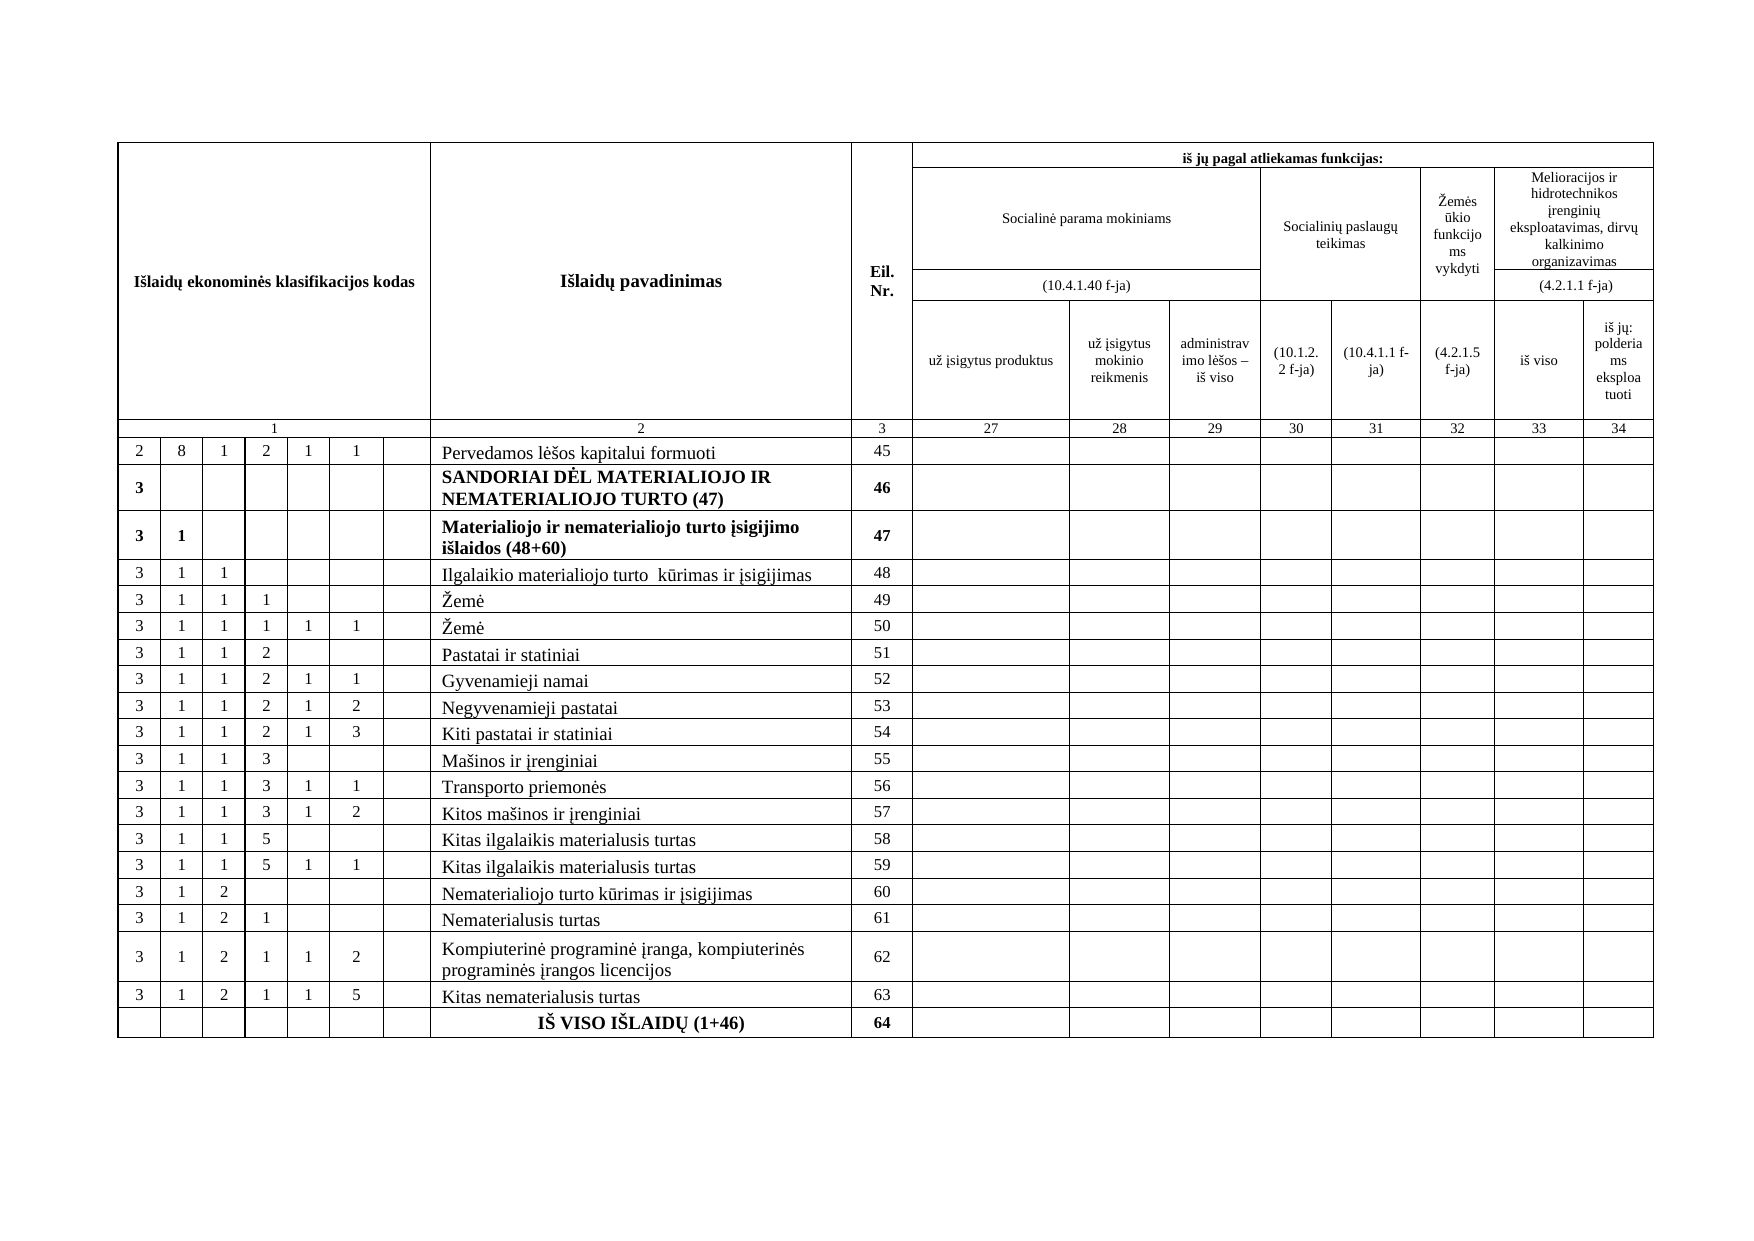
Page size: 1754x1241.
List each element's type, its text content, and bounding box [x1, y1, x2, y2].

table_cell 1 [288, 666, 329, 692]
table_cell [1332, 719, 1420, 745]
table_cell [1070, 746, 1169, 771]
table_cell 1 [288, 719, 329, 745]
table_cell 2 [431, 420, 851, 437]
table_cell [161, 1008, 202, 1037]
table_cell 2 [246, 719, 287, 745]
table_cell [1261, 438, 1331, 463]
table_cell [1070, 772, 1169, 798]
table_cell [1495, 465, 1583, 510]
table_cell [1495, 560, 1583, 585]
table_cell 47 [852, 511, 912, 559]
table_cell 1 [161, 746, 202, 771]
table_cell [288, 905, 329, 931]
table_cell [913, 772, 1069, 798]
table_cell 2 [246, 666, 287, 692]
table_cell Pervedamos lėšos kapitalui formuoti [431, 438, 851, 463]
table_cell [1261, 586, 1331, 612]
table_cell 34 [1584, 420, 1653, 437]
table_cell [1495, 719, 1583, 745]
table_cell 1 [161, 905, 202, 931]
table_cell 51 [852, 640, 912, 665]
table_cell 3 [119, 746, 160, 771]
table_cell Nematerialiojo turto kūrimas ir įsigijimas [431, 879, 851, 904]
table_cell 3 [119, 465, 160, 510]
table_cell 3 [119, 560, 160, 585]
table_cell [1584, 825, 1653, 851]
table_cell [1584, 799, 1653, 824]
table_cell 2 [330, 693, 383, 718]
table_cell [1332, 879, 1420, 904]
table_cell [1070, 511, 1169, 559]
table_cell 1 [330, 613, 383, 638]
table_cell Socialinių paslaugų teikimas [1261, 168, 1420, 300]
table_cell [330, 511, 383, 559]
table_cell 57 [852, 799, 912, 824]
table_cell 3 [119, 932, 160, 981]
table_cell [1261, 932, 1331, 981]
table_cell [330, 560, 383, 585]
table_cell [1261, 511, 1331, 559]
table_cell [384, 511, 430, 559]
table_cell [1170, 1008, 1260, 1037]
table_cell 1 [161, 982, 202, 1007]
table_cell 1 [203, 666, 244, 692]
table_cell 48 [852, 560, 912, 585]
table_cell [384, 693, 430, 718]
table_cell [1170, 982, 1260, 1007]
table_cell [384, 1008, 430, 1037]
table_cell [1170, 719, 1260, 745]
table_cell [1070, 560, 1169, 585]
table_cell Mašinos ir įrenginiai [431, 746, 851, 771]
table_cell 61 [852, 905, 912, 931]
table_cell [1584, 511, 1653, 559]
table_cell [1070, 666, 1169, 692]
table_cell [1584, 613, 1653, 638]
table_cell [1332, 905, 1420, 931]
table_cell 1 [330, 438, 383, 463]
table_cell 1 [330, 772, 383, 798]
table_cell [1584, 982, 1653, 1007]
table_cell 32 [1421, 420, 1494, 437]
table_cell 1 [288, 932, 329, 981]
table_cell [203, 1008, 244, 1037]
table_cell [1261, 825, 1331, 851]
table_header Išlaidų pavadinimas [431, 143, 851, 419]
table_cell Transporto priemonės [431, 772, 851, 798]
table_cell [1070, 465, 1169, 510]
table_cell IŠ VISO IŠLAIDŲ (1+46) [431, 1008, 851, 1037]
table_cell [913, 932, 1069, 981]
table_cell [913, 613, 1069, 638]
table_cell [1332, 693, 1420, 718]
table_cell 1 [288, 852, 329, 877]
table_cell 3 [119, 511, 160, 559]
table_cell 2 [330, 932, 383, 981]
table_cell [913, 666, 1069, 692]
table_cell 1 [288, 613, 329, 638]
table_cell [1332, 1008, 1420, 1037]
table_cell [913, 438, 1069, 463]
table_header iš jų pagal atliekamas funkcijas: [913, 143, 1653, 167]
table_cell 2 [203, 879, 244, 904]
table_cell [913, 1008, 1069, 1037]
table_cell 1 [330, 852, 383, 877]
table_cell 1 [161, 799, 202, 824]
table_cell [913, 905, 1069, 931]
table_cell [913, 586, 1069, 612]
table_cell 3 [119, 719, 160, 745]
table_cell 54 [852, 719, 912, 745]
table_cell Nematerialusis turtas [431, 905, 851, 931]
table_cell [384, 586, 430, 612]
table_cell [1332, 666, 1420, 692]
table_cell [384, 982, 430, 1007]
table_cell Socialinė parama mokiniams [913, 168, 1260, 269]
table_cell 2 [246, 438, 287, 463]
table_cell [1332, 613, 1420, 638]
table_cell (4.2.1.5 f-ja) [1421, 301, 1494, 419]
table_cell Žemė [431, 613, 851, 638]
table_cell [246, 879, 287, 904]
table_cell 1 [288, 982, 329, 1007]
table_cell [330, 465, 383, 510]
table_cell 1 [288, 772, 329, 798]
table_cell Kitas ilgalaikis materialusis turtas [431, 825, 851, 851]
table_cell [1584, 640, 1653, 665]
table_cell [288, 511, 329, 559]
table_cell [1332, 640, 1420, 665]
table_cell [1170, 586, 1260, 612]
table_cell [1584, 719, 1653, 745]
table_cell Materialiojo ir nematerialiojo turto įsigijimo išlaidos (48+60) [431, 511, 851, 559]
table_cell [384, 932, 430, 981]
table_cell [1261, 879, 1331, 904]
table_cell [1170, 772, 1260, 798]
table_cell 27 [913, 420, 1069, 437]
table_cell [1170, 746, 1260, 771]
table_cell 3 [119, 982, 160, 1007]
table_cell 45 [852, 438, 912, 463]
table_cell [384, 905, 430, 931]
table_cell už įsigytus mokinio reikmenis [1070, 301, 1169, 419]
table_cell [1421, 879, 1494, 904]
table_cell 62 [852, 932, 912, 981]
table_cell 1 [119, 420, 430, 437]
table_cell [1421, 852, 1494, 877]
table_cell 3 [330, 719, 383, 745]
table_cell [1261, 772, 1331, 798]
table_cell (10.4.1.1 f-ja) [1332, 301, 1420, 419]
table_cell [1261, 640, 1331, 665]
table_cell [913, 799, 1069, 824]
table_cell 1 [203, 586, 244, 612]
table_cell [1170, 905, 1260, 931]
table_cell [384, 799, 430, 824]
table_cell 1 [203, 560, 244, 585]
table_cell iš jų: polderiams eksploatuoti [1584, 301, 1653, 419]
table_cell [913, 719, 1069, 745]
table_cell 1 [246, 905, 287, 931]
table_cell [1170, 825, 1260, 851]
table_cell [1584, 905, 1653, 931]
table_cell [1170, 932, 1260, 981]
table_cell (10.1.2.2 f-ja) [1261, 301, 1331, 419]
table_cell [1170, 560, 1260, 585]
table_cell [1070, 905, 1169, 931]
table_cell [1261, 852, 1331, 877]
table_cell 3 [119, 905, 160, 931]
table_cell 1 [203, 799, 244, 824]
table_cell 60 [852, 879, 912, 904]
table_cell [1421, 666, 1494, 692]
table_cell 5 [246, 825, 287, 851]
table_cell [203, 511, 244, 559]
table_cell [1170, 666, 1260, 692]
table_cell SANDORIAI DĖL MATERIALIOJO IR NEMATERIALIOJO TURTO (47) [431, 465, 851, 510]
table_cell 52 [852, 666, 912, 692]
table_cell 1 [161, 693, 202, 718]
table_cell [1261, 799, 1331, 824]
table_cell [1495, 825, 1583, 851]
table_cell [1170, 438, 1260, 463]
table_cell [1332, 560, 1420, 585]
table_cell 3 [119, 666, 160, 692]
table_cell [913, 511, 1069, 559]
table_cell [913, 640, 1069, 665]
table_cell [330, 879, 383, 904]
table_cell 2 [203, 905, 244, 931]
table_cell už įsigytus produktus [913, 301, 1069, 419]
table_cell 3 [246, 746, 287, 771]
table_cell [1495, 1008, 1583, 1037]
table_cell [1332, 982, 1420, 1007]
table_cell [913, 746, 1069, 771]
table_cell 1 [203, 438, 244, 463]
table_cell 2 [246, 640, 287, 665]
table_cell [1070, 438, 1169, 463]
table_cell 28 [1070, 420, 1169, 437]
table_cell 58 [852, 825, 912, 851]
table_cell [1261, 613, 1331, 638]
table_cell [1421, 982, 1494, 1007]
table_cell 1 [246, 586, 287, 612]
table_cell 1 [246, 613, 287, 638]
table_cell 55 [852, 746, 912, 771]
table_cell [288, 879, 329, 904]
table_cell Kitas nematerialusis turtas [431, 982, 851, 1007]
table_cell [1332, 799, 1420, 824]
table_cell 1 [161, 719, 202, 745]
table_cell [384, 560, 430, 585]
table_cell [330, 746, 383, 771]
table_cell [1070, 640, 1169, 665]
table_cell [913, 879, 1069, 904]
table_cell [913, 693, 1069, 718]
table_cell 2 [203, 982, 244, 1007]
table_cell 59 [852, 852, 912, 877]
table_cell [1421, 438, 1494, 463]
table_cell [1421, 719, 1494, 745]
table_cell [384, 719, 430, 745]
table_cell [384, 772, 430, 798]
table_cell [1421, 465, 1494, 510]
table_cell [1261, 719, 1331, 745]
table_cell 2 [119, 438, 160, 463]
table_cell 1 [288, 693, 329, 718]
table_cell [1421, 640, 1494, 665]
table_cell [1421, 560, 1494, 585]
table_cell [288, 825, 329, 851]
table_cell [1261, 666, 1331, 692]
table_cell [1584, 772, 1653, 798]
table_cell [246, 1008, 287, 1037]
table_cell 1 [288, 799, 329, 824]
table_cell [1070, 825, 1169, 851]
table_cell 3 [246, 799, 287, 824]
table_cell [119, 1008, 160, 1037]
table_cell [1495, 799, 1583, 824]
table_cell 1 [246, 932, 287, 981]
table_cell [1495, 879, 1583, 904]
table_cell [246, 465, 287, 510]
table_cell 1 [161, 613, 202, 638]
table_cell [288, 586, 329, 612]
table_cell 49 [852, 586, 912, 612]
table_cell [1332, 932, 1420, 981]
table_cell [1170, 799, 1260, 824]
table_cell [1070, 982, 1169, 1007]
table_cell [330, 586, 383, 612]
table_cell [1261, 560, 1331, 585]
table_cell 1 [161, 932, 202, 981]
table_cell [1495, 666, 1583, 692]
table_cell 3 [119, 640, 160, 665]
table_cell 1 [161, 879, 202, 904]
table_cell 1 [288, 438, 329, 463]
table_cell [1584, 560, 1653, 585]
table_header Išlaidų ekonominės klasifikacijos kodas [119, 143, 430, 419]
table_cell [384, 852, 430, 877]
table_cell 2 [246, 693, 287, 718]
table_cell 2 [330, 799, 383, 824]
table_cell [288, 746, 329, 771]
table_cell 5 [330, 982, 383, 1007]
table_cell [1332, 511, 1420, 559]
table_cell 63 [852, 982, 912, 1007]
table_header Eil. Nr. [852, 143, 912, 419]
table_cell Ilgalaikio materialiojo turto kūrimas ir įsigijimas [431, 560, 851, 585]
table_cell [1421, 825, 1494, 851]
table_cell [1421, 511, 1494, 559]
table_cell Kitos mašinos ir įrenginiai [431, 799, 851, 824]
table_cell administravimo lėšos – iš viso [1170, 301, 1260, 419]
table_cell [1495, 613, 1583, 638]
table_cell [1070, 586, 1169, 612]
table_cell 1 [161, 560, 202, 585]
table_cell Kiti pastatai ir statiniai [431, 719, 851, 745]
table_cell 3 [119, 693, 160, 718]
table_cell [1421, 799, 1494, 824]
table_cell 3 [119, 613, 160, 638]
table_cell [246, 511, 287, 559]
table_cell 31 [1332, 420, 1420, 437]
table_cell 30 [1261, 420, 1331, 437]
table_cell [1261, 746, 1331, 771]
table_cell [203, 465, 244, 510]
table_cell [1070, 932, 1169, 981]
table_cell [330, 640, 383, 665]
table_cell [1495, 438, 1583, 463]
table_cell [1332, 465, 1420, 510]
table_cell 1 [203, 852, 244, 877]
table_cell [913, 852, 1069, 877]
table_cell [1495, 932, 1583, 981]
table_cell 1 [203, 772, 244, 798]
table_cell [1261, 465, 1331, 510]
table_cell [1070, 719, 1169, 745]
table_cell [1495, 852, 1583, 877]
table_cell Negyvenamieji pastatai [431, 693, 851, 718]
table_cell [330, 825, 383, 851]
table_cell 64 [852, 1008, 912, 1037]
table_cell [1332, 746, 1420, 771]
table_cell [1421, 693, 1494, 718]
table_cell [1421, 772, 1494, 798]
table_cell 1 [203, 613, 244, 638]
table_cell [1170, 613, 1260, 638]
table_cell [384, 613, 430, 638]
table_cell Kompiuterinė programinė įranga, kompiuterinės programinės įrangos licencijos [431, 932, 851, 981]
table_cell [288, 1008, 329, 1037]
table_cell [1170, 465, 1260, 510]
table_cell [1170, 852, 1260, 877]
table_cell 3 [119, 825, 160, 851]
table_cell [1421, 613, 1494, 638]
table_cell 3 [119, 879, 160, 904]
table_cell 1 [203, 640, 244, 665]
table_cell 1 [330, 666, 383, 692]
table_cell [1332, 825, 1420, 851]
table_cell [913, 982, 1069, 1007]
table_cell 1 [161, 511, 202, 559]
table_cell 53 [852, 693, 912, 718]
table_cell [1584, 852, 1653, 877]
table_cell [384, 879, 430, 904]
table_cell [1421, 746, 1494, 771]
table_cell [1495, 982, 1583, 1007]
table_cell [913, 825, 1069, 851]
table_cell [913, 560, 1069, 585]
table_cell 3 [119, 799, 160, 824]
table_cell [384, 640, 430, 665]
table_cell [1421, 932, 1494, 981]
table_cell 1 [161, 772, 202, 798]
table_cell 1 [161, 825, 202, 851]
table_cell [246, 560, 287, 585]
table_cell 1 [246, 982, 287, 1007]
table_cell 3 [852, 420, 912, 437]
table_cell [1584, 746, 1653, 771]
table_cell Žemė [431, 586, 851, 612]
table_cell [288, 640, 329, 665]
table_cell [1070, 799, 1169, 824]
table_cell [1421, 586, 1494, 612]
table_cell [288, 465, 329, 510]
table_cell [384, 825, 430, 851]
table_cell 33 [1495, 420, 1583, 437]
table_cell [384, 746, 430, 771]
table_cell (4.2.1.1 f-ja) [1495, 270, 1653, 300]
table_cell [1332, 586, 1420, 612]
table_cell [1261, 982, 1331, 1007]
table_cell iš viso [1495, 301, 1583, 419]
table_cell [1584, 1008, 1653, 1037]
table_cell Gyvenamieji namai [431, 666, 851, 692]
table_cell [1070, 613, 1169, 638]
table_cell [1070, 879, 1169, 904]
table_cell [1332, 772, 1420, 798]
table_cell [1584, 693, 1653, 718]
table_cell [1421, 1008, 1494, 1037]
table_cell 50 [852, 613, 912, 638]
table_cell [1332, 852, 1420, 877]
table_cell [1261, 1008, 1331, 1037]
table_cell 1 [203, 746, 244, 771]
table_cell [1495, 772, 1583, 798]
table_cell 1 [161, 640, 202, 665]
table_cell [1584, 465, 1653, 510]
table_cell 1 [161, 666, 202, 692]
table_cell [1495, 693, 1583, 718]
table_cell 3 [119, 772, 160, 798]
table_cell 29 [1170, 420, 1260, 437]
table_cell [1584, 586, 1653, 612]
table_cell Pastatai ir statiniai [431, 640, 851, 665]
table_cell [330, 1008, 383, 1037]
table_cell [384, 465, 430, 510]
table_cell [330, 905, 383, 931]
table_cell [1332, 438, 1420, 463]
table_cell 3 [119, 852, 160, 877]
table_cell [1495, 586, 1583, 612]
table_cell [913, 465, 1069, 510]
table_cell [1170, 640, 1260, 665]
table_cell [384, 666, 430, 692]
table_cell [1584, 879, 1653, 904]
table_cell 46 [852, 465, 912, 510]
table_cell 1 [203, 825, 244, 851]
table_cell [1070, 1008, 1169, 1037]
table_cell [1495, 511, 1583, 559]
table_cell [288, 560, 329, 585]
table_cell 2 [203, 932, 244, 981]
table_cell 3 [119, 586, 160, 612]
table_cell [1261, 905, 1331, 931]
table_cell 1 [203, 693, 244, 718]
table_cell [1495, 640, 1583, 665]
table_cell [1495, 746, 1583, 771]
table_cell 56 [852, 772, 912, 798]
table_cell [1584, 438, 1653, 463]
table_cell 1 [161, 586, 202, 612]
table_cell 5 [246, 852, 287, 877]
table_cell [161, 465, 202, 510]
table_cell Žemės ūkio funkcijoms vykdyti [1421, 168, 1494, 300]
table_cell [1421, 905, 1494, 931]
table_cell [1584, 666, 1653, 692]
table_cell [1070, 693, 1169, 718]
table_cell 3 [246, 772, 287, 798]
table_cell [1261, 693, 1331, 718]
table_cell [1495, 905, 1583, 931]
table_cell 8 [161, 438, 202, 463]
table_cell (10.4.1.40 f-ja) [913, 270, 1260, 300]
table_cell Kitas ilgalaikis materialusis turtas [431, 852, 851, 877]
table_cell [1170, 879, 1260, 904]
table_cell 1 [203, 719, 244, 745]
table_cell [384, 438, 430, 463]
table_cell Melioracijos ir hidrotechnikos įrenginių eksploatavimas, dirvų kalkinimo organizavimas [1495, 168, 1653, 269]
table_cell 1 [161, 852, 202, 877]
table_cell [1070, 852, 1169, 877]
table_cell [1170, 511, 1260, 559]
table_cell [1584, 932, 1653, 981]
table_cell [1170, 693, 1260, 718]
